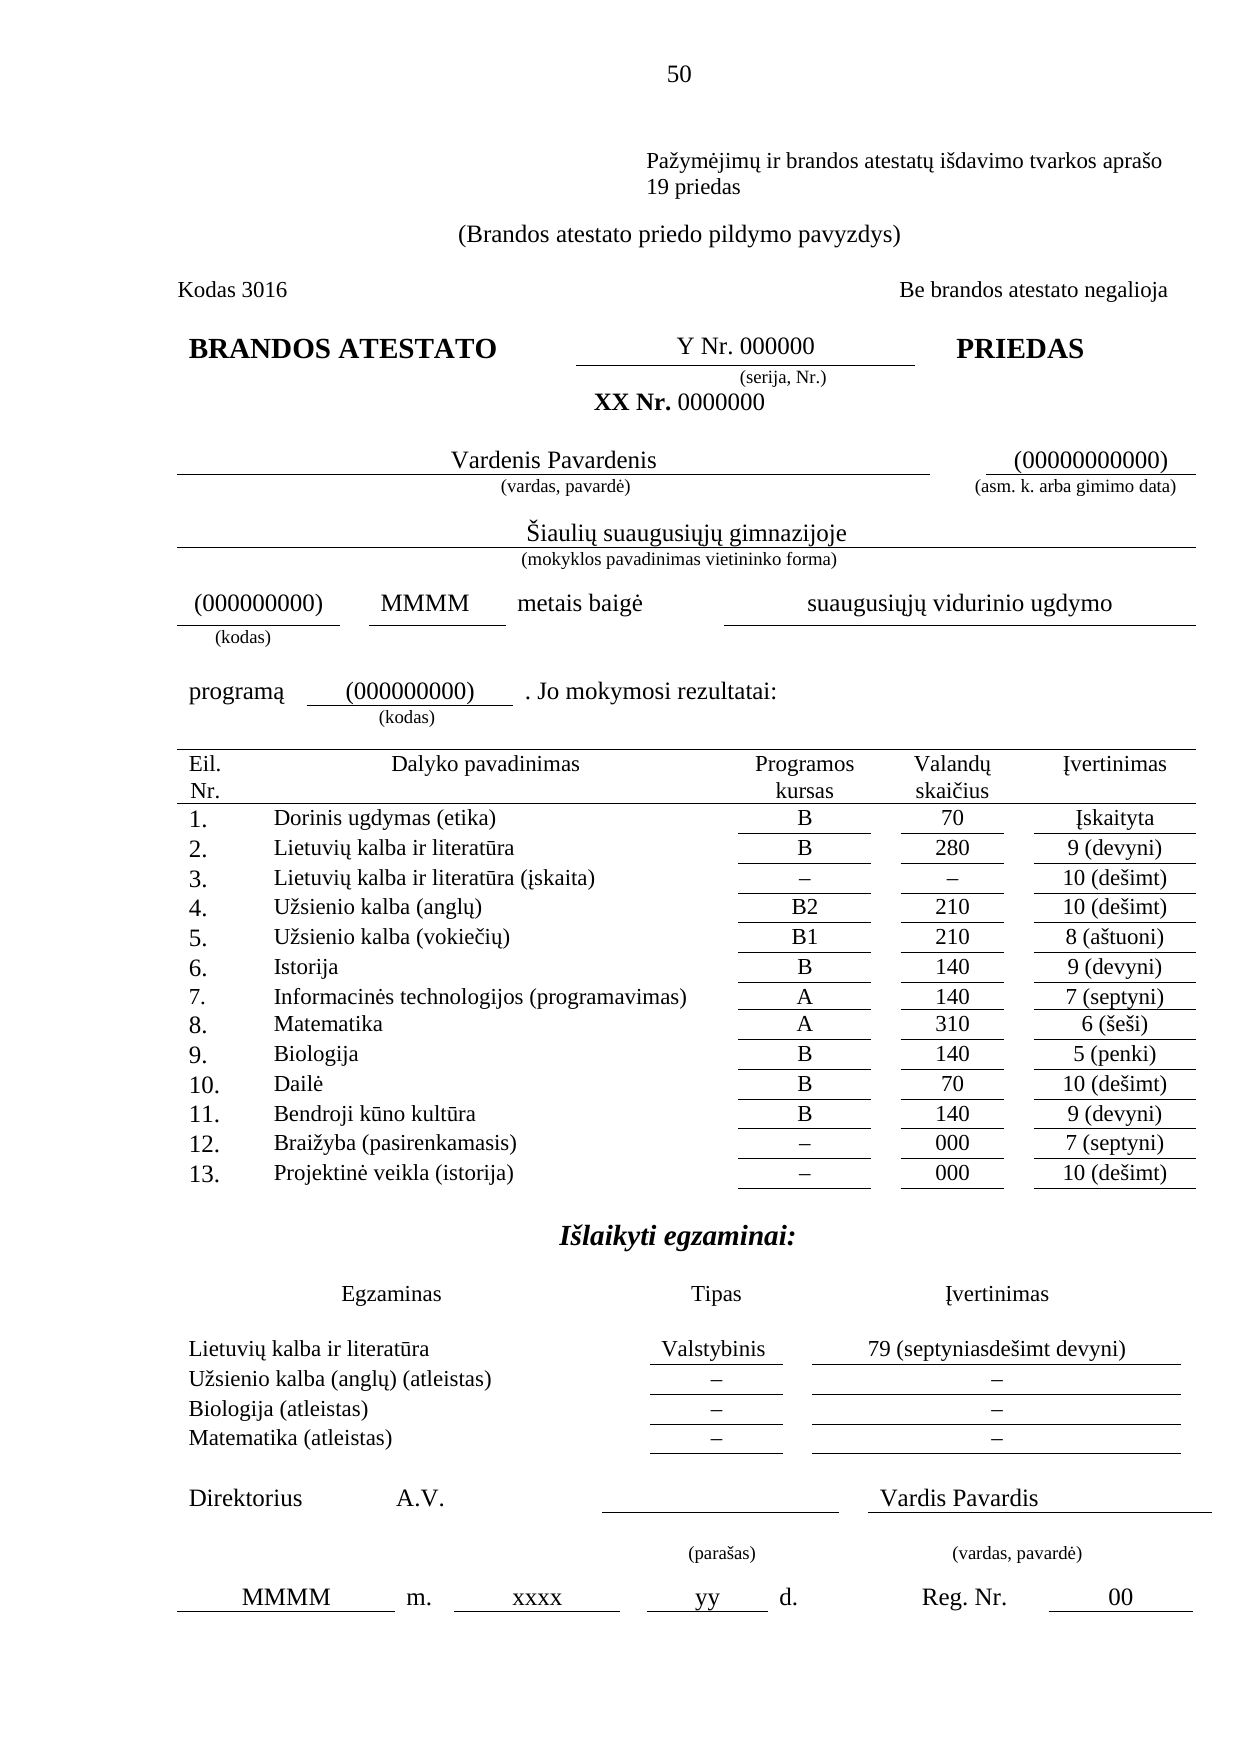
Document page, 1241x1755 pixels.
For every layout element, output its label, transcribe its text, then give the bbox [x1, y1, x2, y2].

table_cell A [738, 983, 871, 1009]
table_cell B [738, 804, 871, 833]
table_cell 8 (aštuoni) [1034, 923, 1196, 952]
table_cell [233, 1099, 262, 1128]
text (kodas) [177, 706, 1181, 728]
table_header [558, 1483, 602, 1512]
table_cell [783, 1364, 812, 1394]
table_header [709, 750, 738, 803]
table_header Vardenis Pavardenis [177, 445, 930, 474]
table_cell B [738, 1070, 871, 1098]
table_cell 7. [177, 982, 233, 1009]
table_cell Biologija (atleistas) [177, 1394, 605, 1423]
table_cell B [738, 834, 871, 863]
table_header Y Nr. 000000 [576, 331, 915, 365]
table_header [620, 1582, 647, 1611]
table_cell – [812, 1395, 1181, 1423]
table_header [233, 750, 262, 803]
table_header yy [647, 1582, 768, 1611]
table_cell Dorinis ugdymas (etika) [262, 804, 709, 833]
subtitle XX Nr. 0000000 [177, 387, 1181, 416]
table_cell 10. [177, 1069, 233, 1098]
table_header Direktorius A.V. [177, 1483, 558, 1512]
table_header m. [395, 1582, 454, 1611]
table_header MMMM [177, 1582, 395, 1611]
table_header suaugusiųjų vidurinio ugdymo [724, 589, 1196, 625]
table_cell 2. [177, 833, 233, 863]
table_cell 6 (šeši) [1034, 1010, 1196, 1039]
table_cell – [812, 1425, 1181, 1453]
table_header . Jo mokymosi rezultatai: [513, 676, 1196, 705]
table_cell [233, 1009, 262, 1039]
table_header Įvertinimas [812, 1280, 1181, 1335]
table_cell 10 (dešimt) [1034, 894, 1196, 922]
table_cell Istorija [262, 952, 709, 982]
table_cell 79 (septyniasdešimt devyni) [812, 1335, 1181, 1364]
table_cell – [650, 1425, 783, 1453]
table_cell [1004, 893, 1033, 922]
table_cell 210 [901, 894, 1004, 922]
table_cell [1004, 804, 1033, 833]
table_cell Lietuvių kalba ir literatūra [262, 833, 709, 863]
table_header Programos kursas [738, 750, 871, 803]
table_cell 140 [901, 1040, 1004, 1069]
subtitle Išlaikyti egzaminai: [177, 1218, 1181, 1251]
table_cell 5 (penki) [1034, 1040, 1196, 1069]
table_cell B [738, 953, 871, 982]
table_cell 10 (dešimt) [1034, 1070, 1196, 1098]
table_cell [871, 804, 901, 833]
table_header Dalyko pavadinimas [262, 750, 709, 803]
table_cell [233, 1128, 262, 1158]
table_header [871, 750, 901, 803]
table_cell [1004, 1099, 1033, 1128]
table_cell [871, 1039, 901, 1069]
table_cell 70 [901, 804, 1004, 833]
table_cell – [738, 1159, 871, 1188]
table_cell 8. [177, 1009, 233, 1039]
table_header [340, 589, 369, 625]
table_cell 310 [901, 1010, 1004, 1039]
table_header Vardis Pavardis [868, 1483, 1212, 1512]
table_cell [1004, 1158, 1033, 1188]
table_cell 000 [901, 1159, 1004, 1188]
table_header programą [177, 676, 307, 705]
text 19 priedas [646, 173, 1181, 199]
text (serija, Nr.) [177, 366, 1181, 387]
table_cell [709, 1128, 738, 1158]
table_cell [709, 804, 738, 833]
table_cell [233, 982, 262, 1009]
table_cell [233, 1158, 262, 1188]
table_cell Informacinės technologijos (programavimas) [262, 982, 709, 1009]
table_cell A [738, 1010, 871, 1039]
table_header [816, 1582, 842, 1611]
table_cell [871, 1099, 901, 1128]
table_cell [709, 922, 738, 952]
table_cell 9 (devyni) [1034, 1100, 1196, 1128]
table_cell Bendroji kūno kultūra [262, 1099, 709, 1128]
table_header [783, 1280, 812, 1335]
table_cell [233, 1069, 262, 1098]
table_cell Užsienio kalba (vokiečių) [262, 922, 709, 952]
table_header PRIEDAS [945, 331, 1181, 365]
text (vardas, pavardė) (asm. k. arba gimimo data) [177, 475, 1181, 496]
table_cell – [901, 864, 1004, 892]
table_cell [1004, 1069, 1033, 1098]
table_cell [1004, 1039, 1033, 1069]
table_header metais baigė [506, 589, 694, 625]
table_header 00 [1049, 1582, 1192, 1611]
table_cell [1004, 1128, 1033, 1158]
table_cell [1004, 833, 1033, 863]
table_cell 280 [901, 834, 1004, 863]
table_cell [1004, 982, 1033, 1009]
table_cell Braižyba (pasirenkamasis) [262, 1128, 709, 1158]
table_cell [871, 863, 901, 892]
table_cell [233, 863, 262, 892]
table_cell [1004, 952, 1033, 982]
table_cell Biologija [262, 1039, 709, 1069]
table_cell [709, 863, 738, 892]
table_header d. [768, 1582, 816, 1611]
table_cell [783, 1335, 812, 1364]
table_cell [233, 893, 262, 922]
table_header [602, 1483, 839, 1512]
table_cell 210 [901, 923, 1004, 952]
table_cell [233, 1039, 262, 1069]
table_header Eil. Nr. [177, 750, 233, 803]
table_header [1004, 750, 1033, 803]
table_cell Matematika [262, 1009, 709, 1039]
table_cell [605, 1335, 650, 1364]
table_cell 70 [901, 1070, 1004, 1098]
table_cell 140 [901, 983, 1004, 1009]
table_header Tipas [650, 1280, 783, 1335]
table_cell B [738, 1040, 871, 1069]
table_cell [1004, 922, 1033, 952]
table_cell 12. [177, 1128, 233, 1158]
table_header (000000000) [307, 676, 513, 705]
text (parašas) (vardas, pavardė) [177, 1542, 1181, 1563]
table_header [915, 331, 945, 365]
table_header MMMM [369, 589, 506, 625]
table_cell B1 [738, 923, 871, 952]
table_cell [709, 952, 738, 982]
table_cell – [650, 1395, 783, 1423]
table_cell – [738, 1129, 871, 1158]
table_header [546, 331, 576, 365]
table_header [605, 1280, 650, 1335]
table_cell Užsienio kalba (anglų) (atleistas) [177, 1364, 605, 1394]
table_cell [709, 833, 738, 863]
table_cell [233, 804, 262, 833]
table_cell [1004, 863, 1033, 892]
table_cell Užsienio kalba (anglų) [262, 893, 709, 922]
table_cell [709, 1069, 738, 1098]
table_cell [709, 1039, 738, 1069]
table_header Įvertinimas [1034, 750, 1196, 803]
table_cell [233, 952, 262, 982]
table_header [930, 445, 986, 474]
table_cell [871, 1009, 901, 1039]
text (mokyklos pavadinimas vietininko forma) [177, 548, 1181, 569]
table_cell B2 [738, 894, 871, 922]
table_cell 11. [177, 1099, 233, 1128]
subtitle (Brandos atestato priedo pildymo pavyzdys) [177, 219, 1181, 247]
table_header [839, 1483, 868, 1512]
table_header [694, 589, 723, 625]
table_cell [871, 1128, 901, 1158]
table_header (000000000) [177, 589, 340, 625]
table_header xxxx [454, 1582, 620, 1611]
table_cell [605, 1424, 650, 1453]
table_header Egzaminas [177, 1280, 605, 1335]
table_header Šiaulių suaugusiųjų gimnazijoje [177, 518, 1196, 547]
table_cell [233, 922, 262, 952]
table_cell 9 (devyni) [1034, 834, 1196, 863]
table_cell [783, 1424, 812, 1453]
table_cell 4. [177, 893, 233, 922]
table_cell [709, 1099, 738, 1128]
table_cell Valstybinis [650, 1335, 783, 1364]
table_cell Lietuvių kalba ir literatūra (įskaita) [262, 863, 709, 892]
table_cell 5. [177, 922, 233, 952]
table_header Reg. Nr. [842, 1582, 1048, 1611]
table_cell Įskaityta [1034, 804, 1196, 833]
text Kodas 3016 Be brandos atestato negalioja [177, 276, 1181, 303]
table_cell 10 (dešimt) [1034, 864, 1196, 892]
table_cell 1. [177, 804, 233, 833]
table_cell [709, 893, 738, 922]
table_cell [871, 982, 901, 1009]
table_cell [605, 1394, 650, 1423]
table_cell 7 (septyni) [1034, 983, 1196, 1009]
table_header (00000000000) [986, 445, 1196, 474]
table_cell Lietuvių kalba ir literatūra [177, 1335, 605, 1364]
table_cell 140 [901, 953, 1004, 982]
table_cell 10 (dešimt) [1034, 1159, 1196, 1188]
table_cell [783, 1394, 812, 1423]
table_cell – [650, 1365, 783, 1394]
table_cell B [738, 1100, 871, 1128]
table_cell Projektinė veikla (istorija) [262, 1158, 709, 1188]
table_cell [709, 1158, 738, 1188]
table_cell 13. [177, 1158, 233, 1188]
table_cell [871, 952, 901, 982]
table_cell Matematika (atleistas) [177, 1424, 605, 1453]
table_cell – [812, 1365, 1181, 1394]
table_cell [871, 922, 901, 952]
table_cell [871, 893, 901, 922]
table_cell 6. [177, 952, 233, 982]
table_cell [233, 833, 262, 863]
table_cell 000 [901, 1129, 1004, 1158]
table_header Valandų skaičius [901, 750, 1004, 803]
table_cell Dailė [262, 1069, 709, 1098]
table_cell [709, 1009, 738, 1039]
table_cell 9 (devyni) [1034, 953, 1196, 982]
table_cell [871, 1069, 901, 1098]
table_header BRANDOS ATESTATO [177, 331, 546, 365]
text (kodas) [177, 626, 1181, 648]
table_cell [871, 1158, 901, 1188]
table_cell [871, 833, 901, 863]
table_cell [605, 1364, 650, 1394]
text Pažymėjimų ir brandos atestatų išdavimo tvarkos aprašo [646, 147, 1181, 173]
table_cell – [738, 864, 871, 892]
table_cell 7 (septyni) [1034, 1129, 1196, 1158]
table_cell [709, 982, 738, 1009]
table_cell 140 [901, 1100, 1004, 1128]
table_cell [1004, 1009, 1033, 1039]
table_cell 9. [177, 1039, 233, 1069]
table_cell 3. [177, 863, 233, 892]
